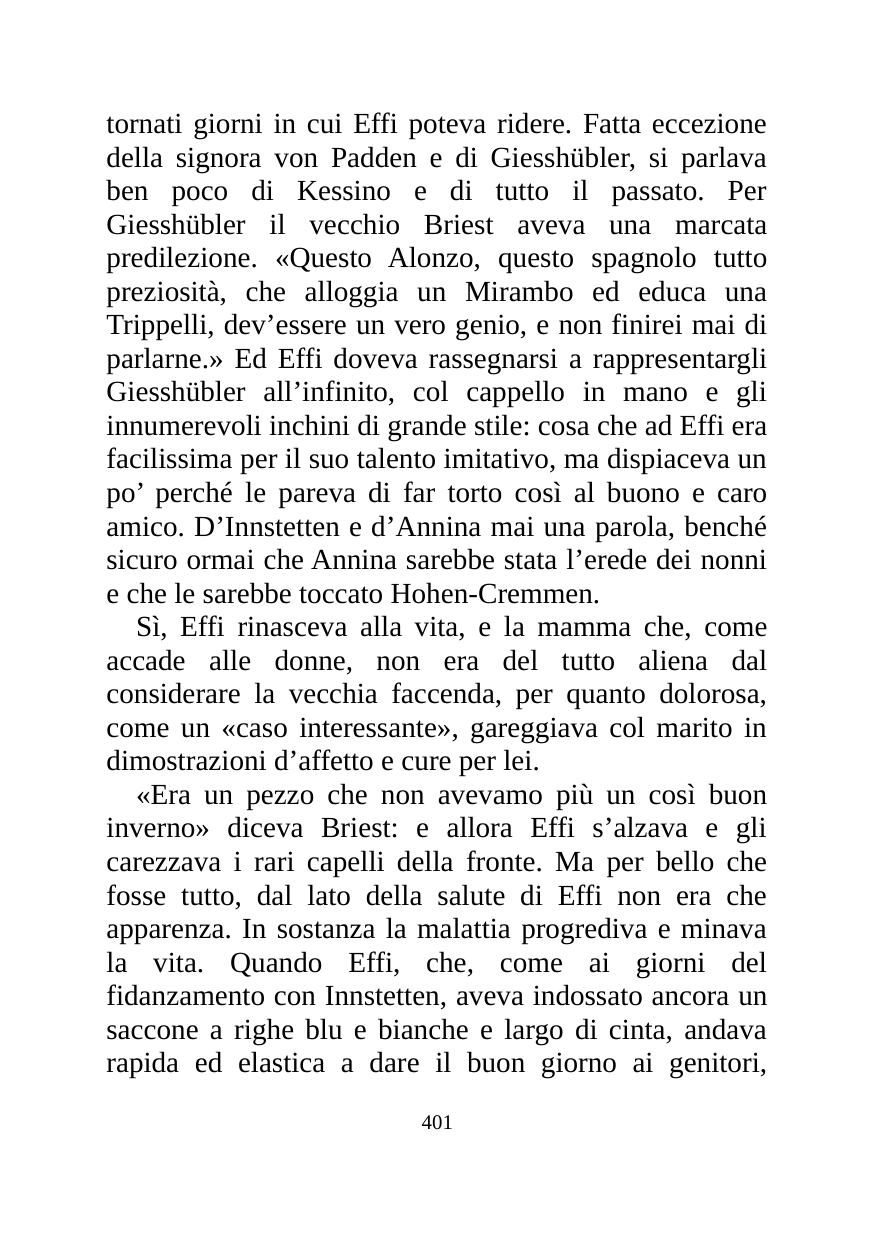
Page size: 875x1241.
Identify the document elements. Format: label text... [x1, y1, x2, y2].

text Sì, Effi rinasceva alla vita, e la mamma che, come accade alle donne, non era del tutto aliena dal considerare la vecchia faccenda, per quanto dolorosa, come un «caso interessante», gareggiava col marito in dimostrazioni d’affetto e cure per lei. [106, 609, 768, 777]
text tornati giorni in cui Effi poteva ridere. Fatta eccezione della signora von Padden e di Giesshübler, si parlava ben poco di Kessino e di tutto il passato. Per Giesshübler il vecchio Briest aveva una marcata predilezione. «Questo Alonzo, questo spagnolo tutto preziosità, che alloggia un Mirambo ed educa una Trippelli, dev’essere un vero genio, e non finirei mai di parlarne.» Ed Effi doveva rassegnarsi a rappresentargli Giesshübler all’infinito, col cappello in mano e gli innumerevoli inchini di grande stile: cosa che ad Effi era facilissima per il suo talento imitativo, ma dispiaceva un po’ perché le pareva di far torto così al buono e caro amico. D’Innstetten e d’Annina mai una parola, benché sicuro ormai che Annina sarebbe stata l’erede dei nonni e che le sarebbe toccato Hohen-Cremmen. [106, 106, 768, 609]
text «Era un pezzo che non avevamo più un così buon inverno» diceva Briest: e allora Effi s’alzava e gli carezzava i rari capelli della fronte. Ma per bello che fosse tutto, dal lato della salute di Effi non era che apparenza. In sostanza la malattia progrediva e minava la vita. Quando Effi, che, come ai giorni del fidanzamento con Innstetten, aveva indossato ancora un saccone a righe blu e bianche e largo di cinta, andava rapida ed elastica a dare il buon giorno ai genitori, [106, 777, 768, 1079]
